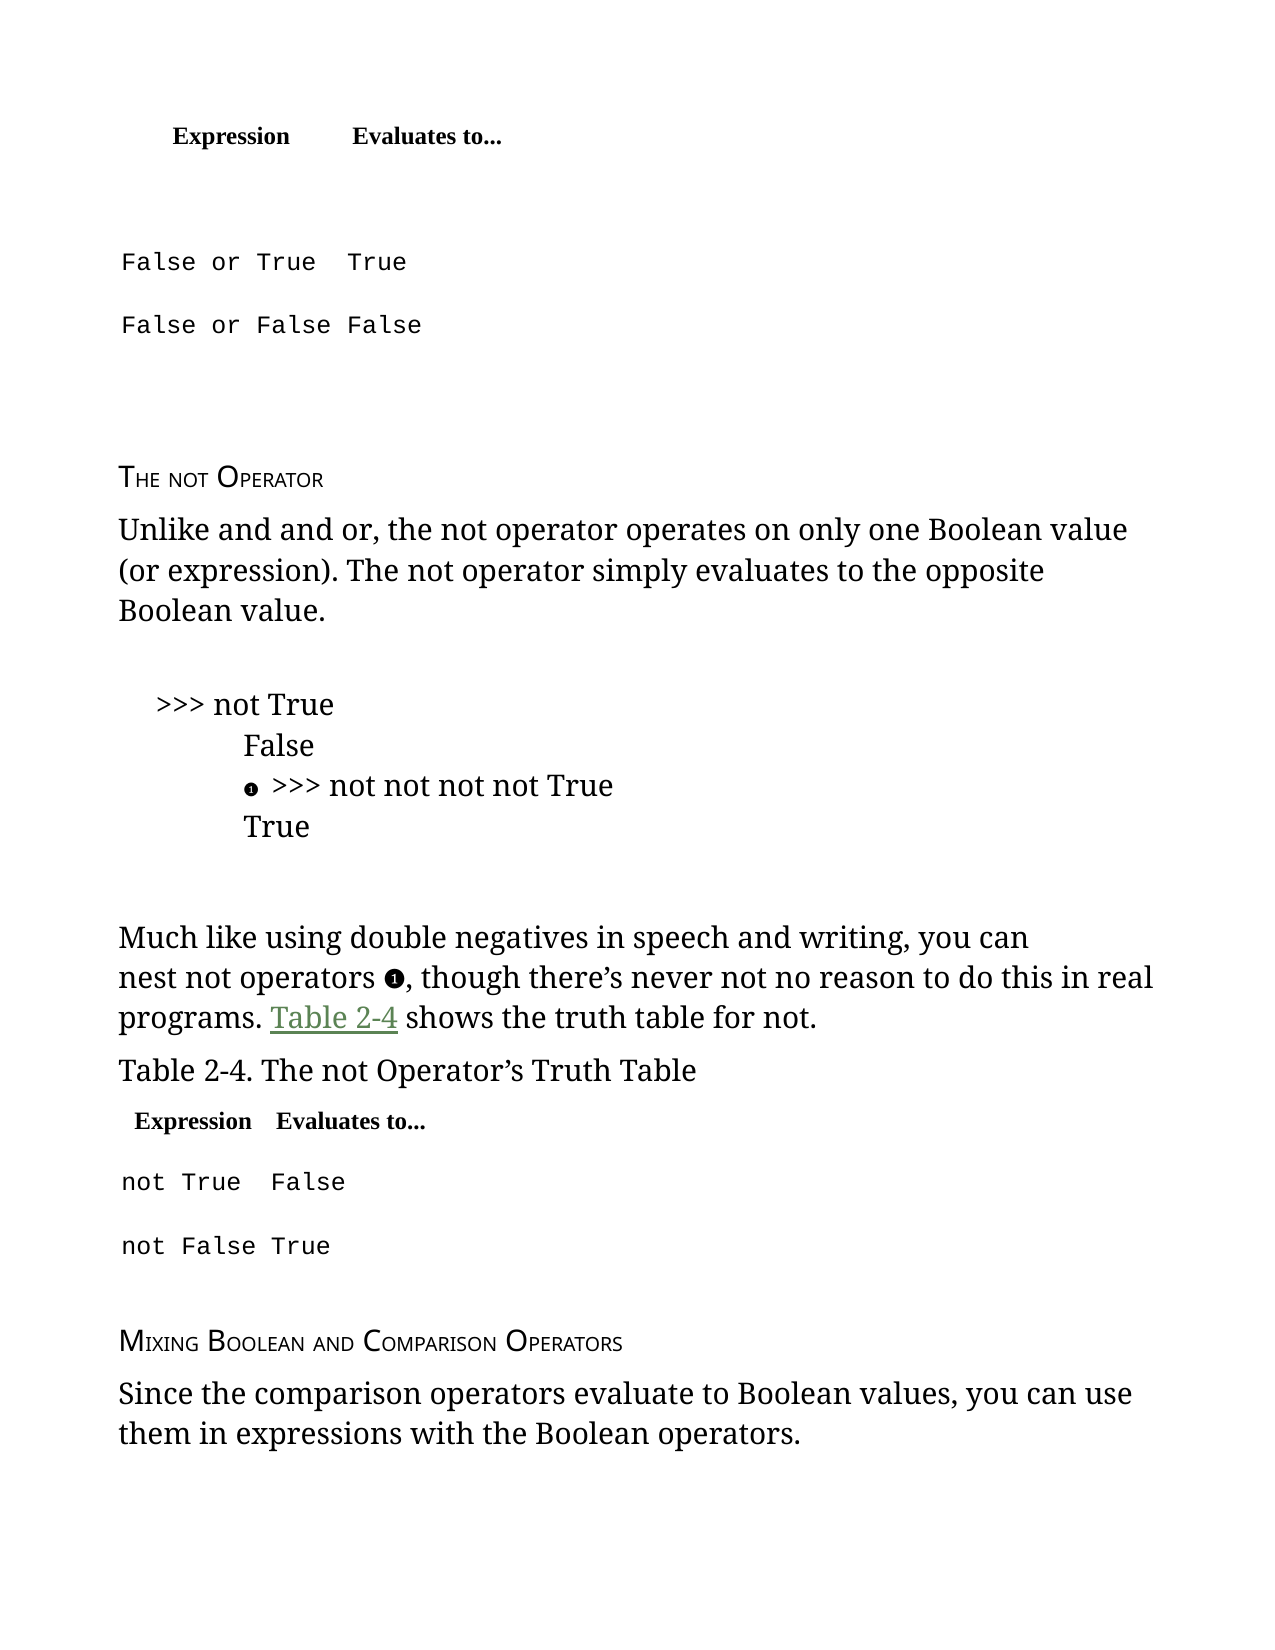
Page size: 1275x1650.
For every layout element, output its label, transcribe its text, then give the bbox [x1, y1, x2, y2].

text Since the comparison operators evaluate to Boolean values, you can use them in expressions with the Boolean operators. [118, 1372, 1157, 1453]
table_header Expression [118, 118, 344, 182]
table_cell False or False [118, 310, 344, 373]
text Much like using double negatives in speech and writing, you can nest not operators ❶, though there’s never not no reason to do this in real programs. Table 2-4 shows the truth table for not. [118, 916, 1157, 1038]
table_header Evaluates to... [268, 1103, 434, 1167]
text False [118, 724, 1157, 765]
table_header Evaluates to... [344, 118, 510, 182]
table_cell True [344, 246, 510, 310]
text True [118, 805, 1157, 846]
table_cell not True [118, 1167, 268, 1231]
text Table 2-4. The not Operator’s Truth Table [118, 1050, 1157, 1091]
table_cell False [268, 1167, 434, 1231]
table_cell False or True [118, 246, 344, 310]
subtitle Mixing Boolean and Comparison Operators [118, 1319, 1157, 1360]
subtitle The not Operator [118, 456, 1157, 496]
table_cell False [344, 310, 510, 373]
table_cell [344, 182, 510, 246]
table_header Expression [118, 1103, 268, 1167]
text ❶ >>> not not not not True [118, 765, 1157, 805]
table_cell True [268, 1231, 434, 1294]
table_cell not False [118, 1231, 268, 1294]
text Unlike and and or, the not operator operates on only one Boolean value (or expression). The not operator simply evaluates to the opposite Boolean value. [118, 509, 1157, 630]
table_cell [118, 182, 344, 246]
text >>> not True [118, 684, 1157, 724]
